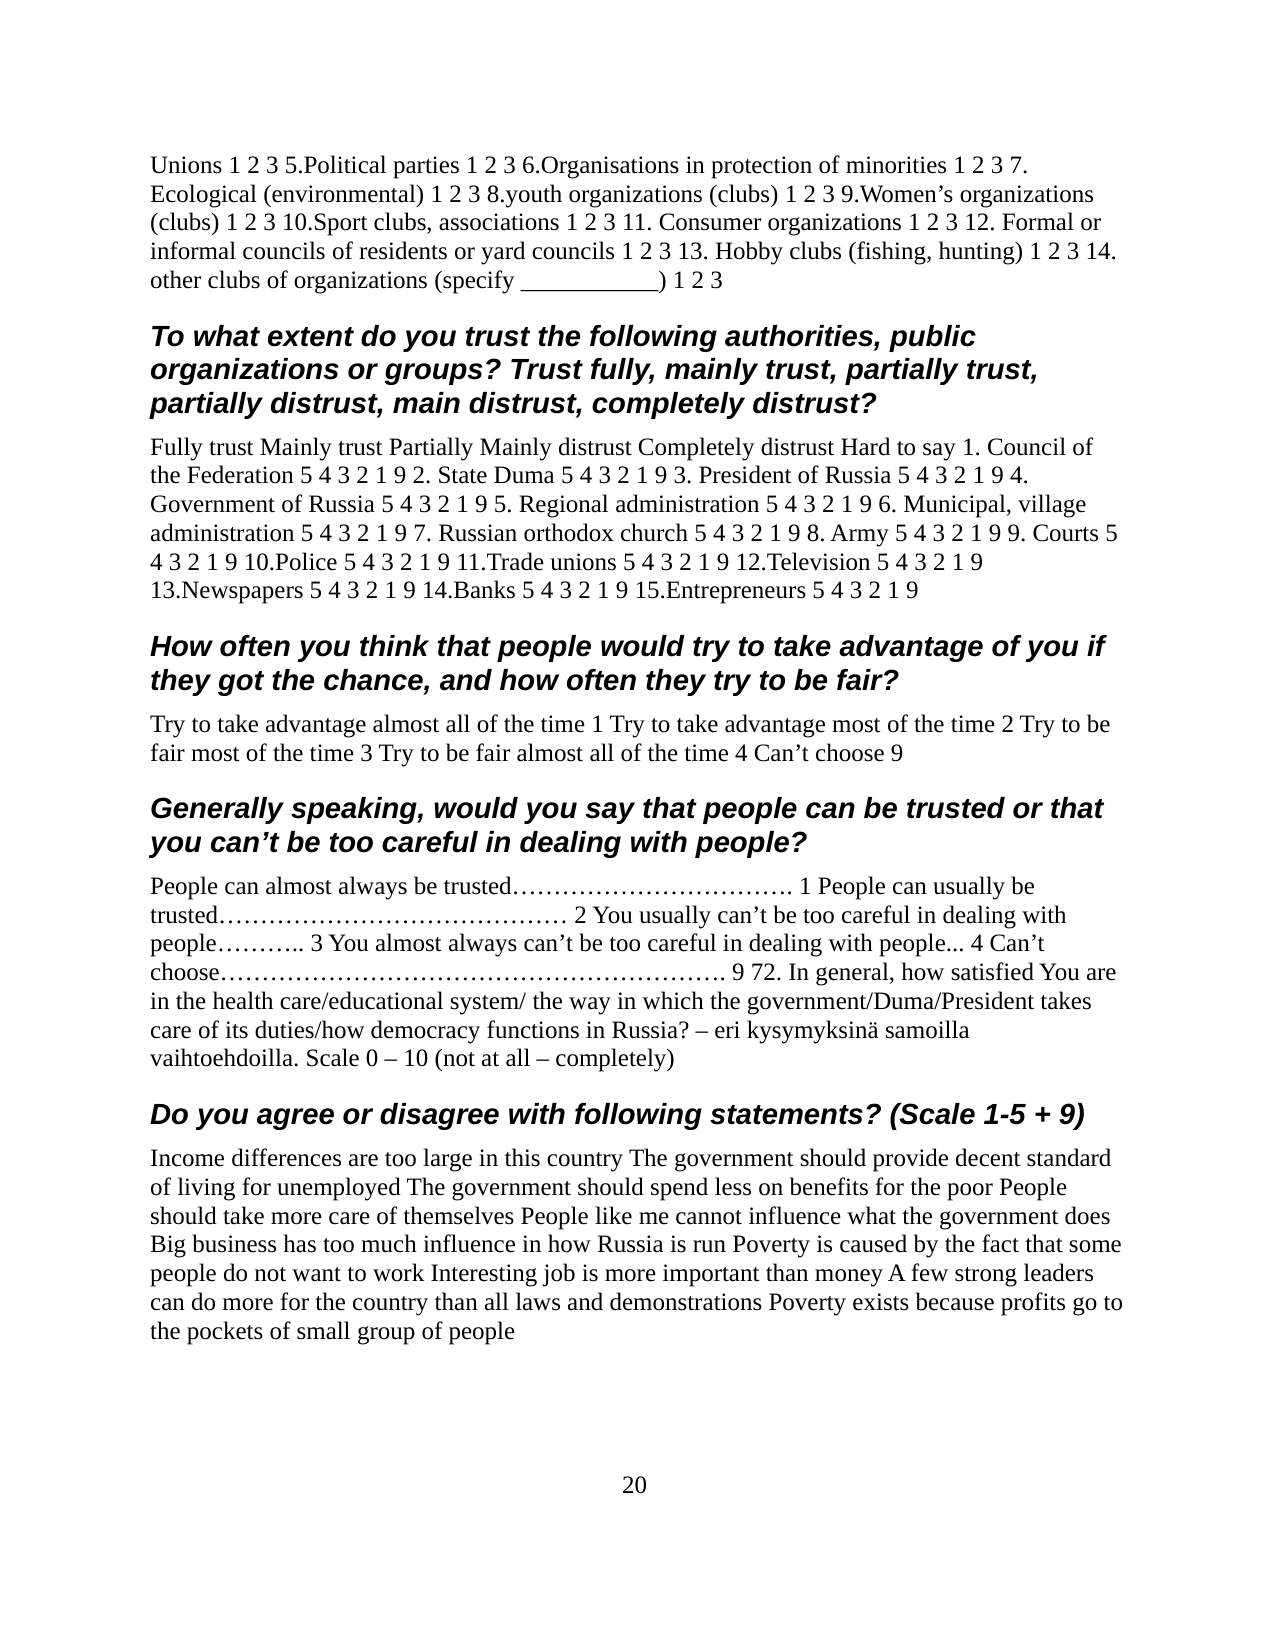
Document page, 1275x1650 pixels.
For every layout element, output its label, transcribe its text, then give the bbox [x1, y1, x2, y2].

text Income differences are too large in this country The government should provide decent standard of living for unemployed The government should spend less on benefits for the poor People should take more care of themselves People like me cannot influence what the government does Big business has too much influence in how Russia is run Poverty is caused by the fact that some people do not want to work Interesting job is more important than money A few strong leaders can do more for the country than all laws and demonstrations Poverty exists because profits go to the pockets of small group of people [150, 1143, 1125, 1344]
subtitle Generally speaking, would you say that people can be trusted or that you can’t be too careful in dealing with people? [150, 791, 1125, 858]
subtitle Do you agree or disagree with following statements? (Scale 1-5 + 9) [150, 1097, 1125, 1131]
text Try to take advantage almost all of the time 1 Try to take advantage most of the time 2 Try to be fair most of the time 3 Try to be fair almost all of the time 4 Can’t choose 9 [150, 709, 1125, 766]
text Fully trust Mainly trust Partially Mainly distrust Completely distrust Hard to say 1. Council of the Federation 5 4 3 2 1 9 2. State Duma 5 4 3 2 1 9 3. President of Russia 5 4 3 2 1 9 4. Government of Russia 5 4 3 2 1 9 5. Regional administration 5 4 3 2 1 9 6. Municipal, village administration 5 4 3 2 1 9 7. Russian orthodox church 5 4 3 2 1 9 8. Army 5 4 3 2 1 9 9. Courts 5 4 3 2 1 9 10.Police 5 4 3 2 1 9 11.Trade unions 5 4 3 2 1 9 12.Television 5 4 3 2 1 9 13.Newspapers 5 4 3 2 1 9 14.Banks 5 4 3 2 1 9 15.Entrepreneurs 5 4 3 2 1 9 [150, 432, 1125, 604]
subtitle To what extent do you trust the following authorities, public organizations or groups? Trust fully, mainly trust, partially trust, partially distrust, main distrust, completely distrust? [150, 319, 1125, 419]
text Unions 1 2 3 5.Political parties 1 2 3 6.Organisations in protection of minorities 1 2 3 7. Ecological (environmental) 1 2 3 8.youth organizations (clubs) 1 2 3 9.Women’s organizations (clubs) 1 2 3 10.Sport clubs, associations 1 2 3 11. Consumer organizations 1 2 3 12. Formal or informal councils of residents or yard councils 1 2 3 13. Hobby clubs (fishing, hunting) 1 2 3 14. other clubs of organizations (specify ___________) 1 2 3 [150, 150, 1125, 294]
subtitle How often you think that people would try to take advantage of you if they got the chance, and how often they try to be fair? [150, 629, 1125, 696]
text People can almost always be trusted……………………………. 1 People can usually be trusted…………………………………… 2 You usually can’t be too careful in dealing with people……….. 3 You almost always can’t be too careful in dealing with people... 4 Can’t choose……………………………………………………. 9 72. In general, how satisfied You are in the health care/educational system/ the way in which the government/Duma/President takes care of its duties/how democracy functions in Russia? – eri kysymyksinä samoilla vaihtoehdoilla. Scale 0 – 10 (not at all – completely) [150, 871, 1125, 1072]
